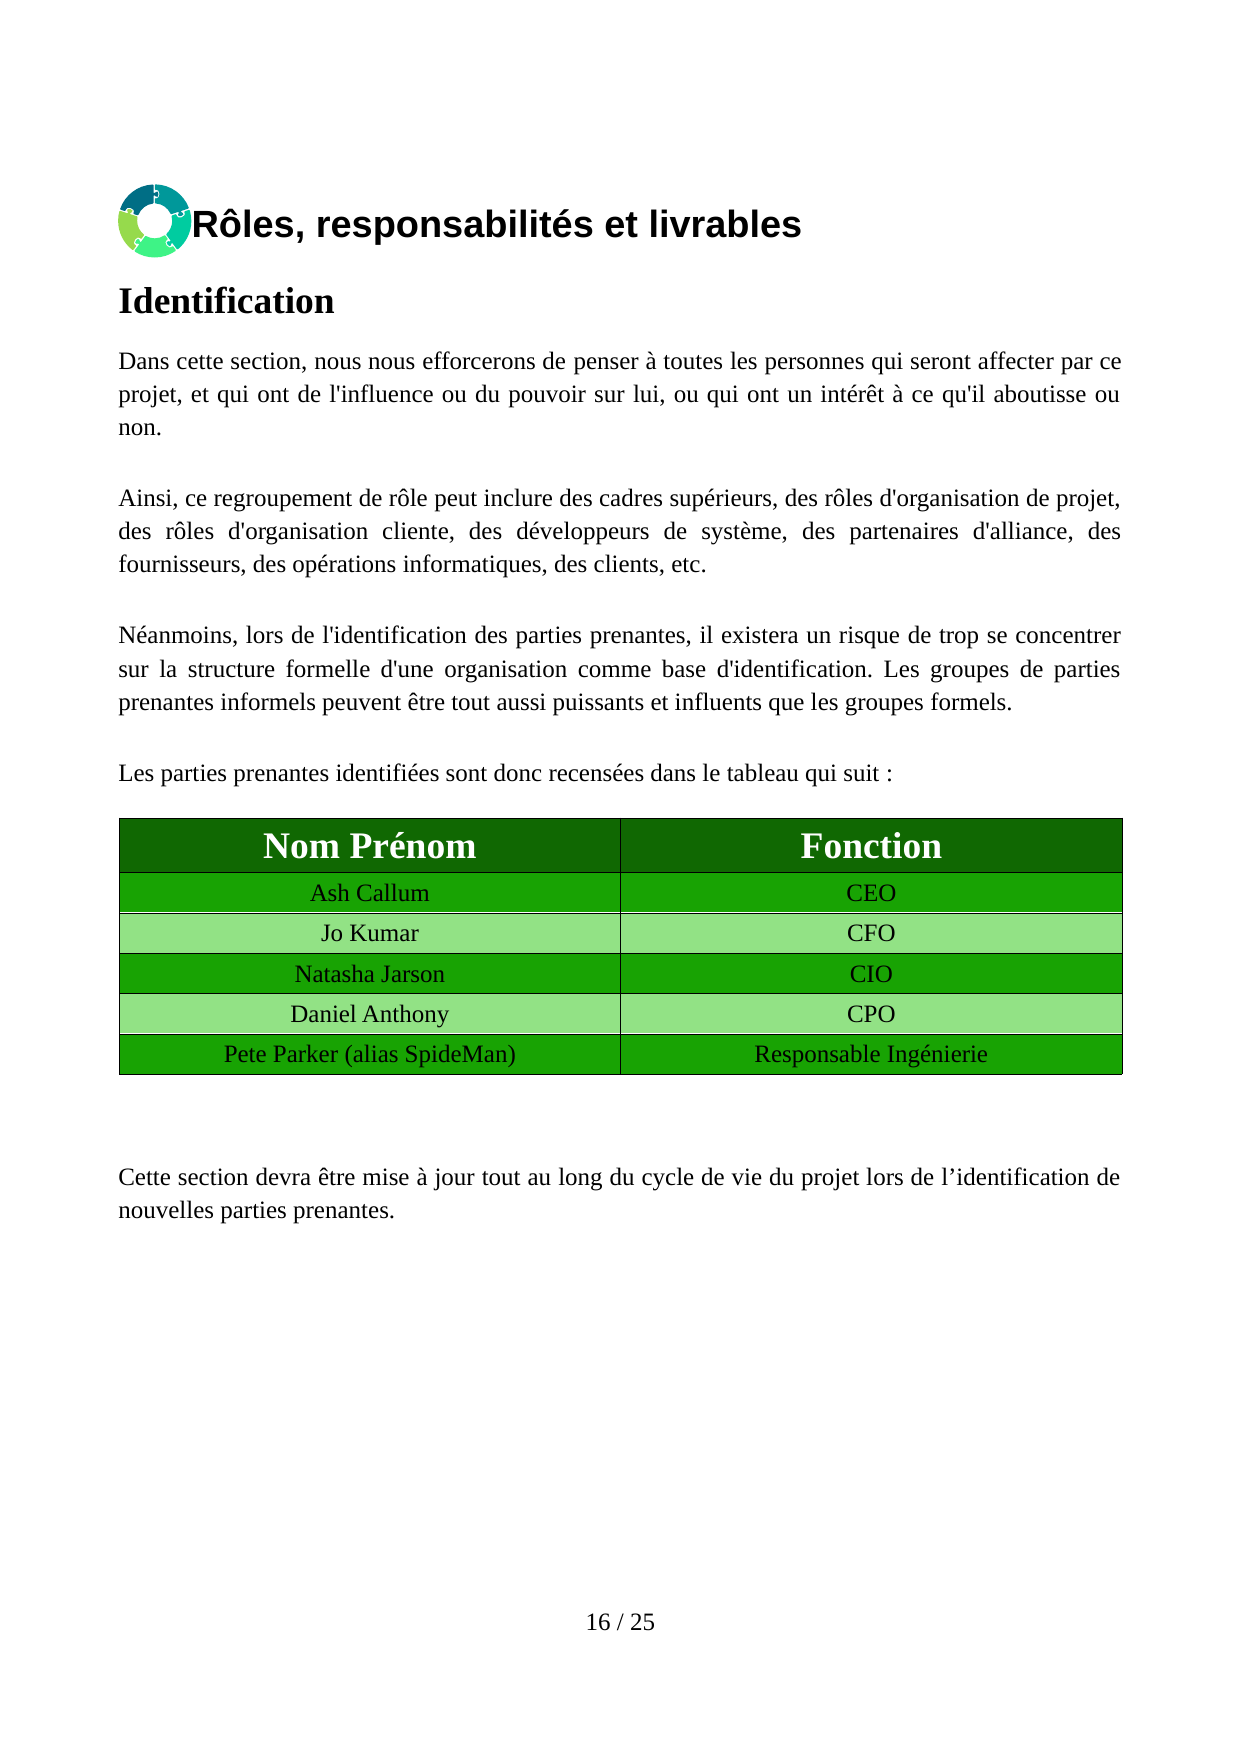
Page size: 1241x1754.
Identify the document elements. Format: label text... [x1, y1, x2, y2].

table_cell CPO [621, 994, 1122, 1033]
table_header Nom Prénom [120, 819, 620, 872]
table_cell CIO [621, 954, 1122, 993]
subtitle Identification [118, 278, 1122, 321]
table_cell Ash Callum [120, 873, 620, 912]
text Cette section devra être mise à jour tout au long du cycle de vie du projet lors de l’identification de nouvelles parties prenantes. [118, 1162, 1122, 1224]
table_header Fonction [621, 819, 1122, 872]
table_cell Natasha Jarson [120, 954, 620, 993]
text Ainsi, ce regroupement de rôle peut inclure des cadres supérieurs, des rôles d'organisation de projet, des rôles d'organisation cliente, des développeurs de système, des partenaires d'alliance, des fournisseurs, des opérations informatiques, des clients, etc. [118, 483, 1122, 578]
subtitle Rôles, responsabilités et livrables [184, 201, 1122, 245]
text Dans cette section, nous nous efforcerons de penser à toutes les personnes qui seront affecter par ce projet, et qui ont de l'influence ou du pouvoir sur lui, ou qui ont un intérêt à ce qu'il aboutisse ou non. [118, 346, 1122, 441]
table_cell Daniel Anthony [120, 994, 620, 1033]
table_cell Pete Parker (alias SpideMan) [120, 1035, 620, 1074]
table_cell Jo Kumar [120, 914, 620, 953]
text Les parties prenantes identifiées sont donc recensées dans le tableau qui suit : [118, 758, 1122, 787]
table_cell CFO [621, 914, 1122, 953]
subtitle [138, 203, 172, 238]
table_cell CEO [621, 873, 1122, 912]
text Néanmoins, lors de l'identification des parties prenantes, il existera un risque de trop se concentrer sur la structure formelle d'une organisation comme base d'identification. Les groupes de parties prenantes informels peuvent être tout aussi puissants et influents que les groupes formels. [118, 621, 1122, 715]
table_cell Responsable Ingénierie [621, 1035, 1122, 1074]
